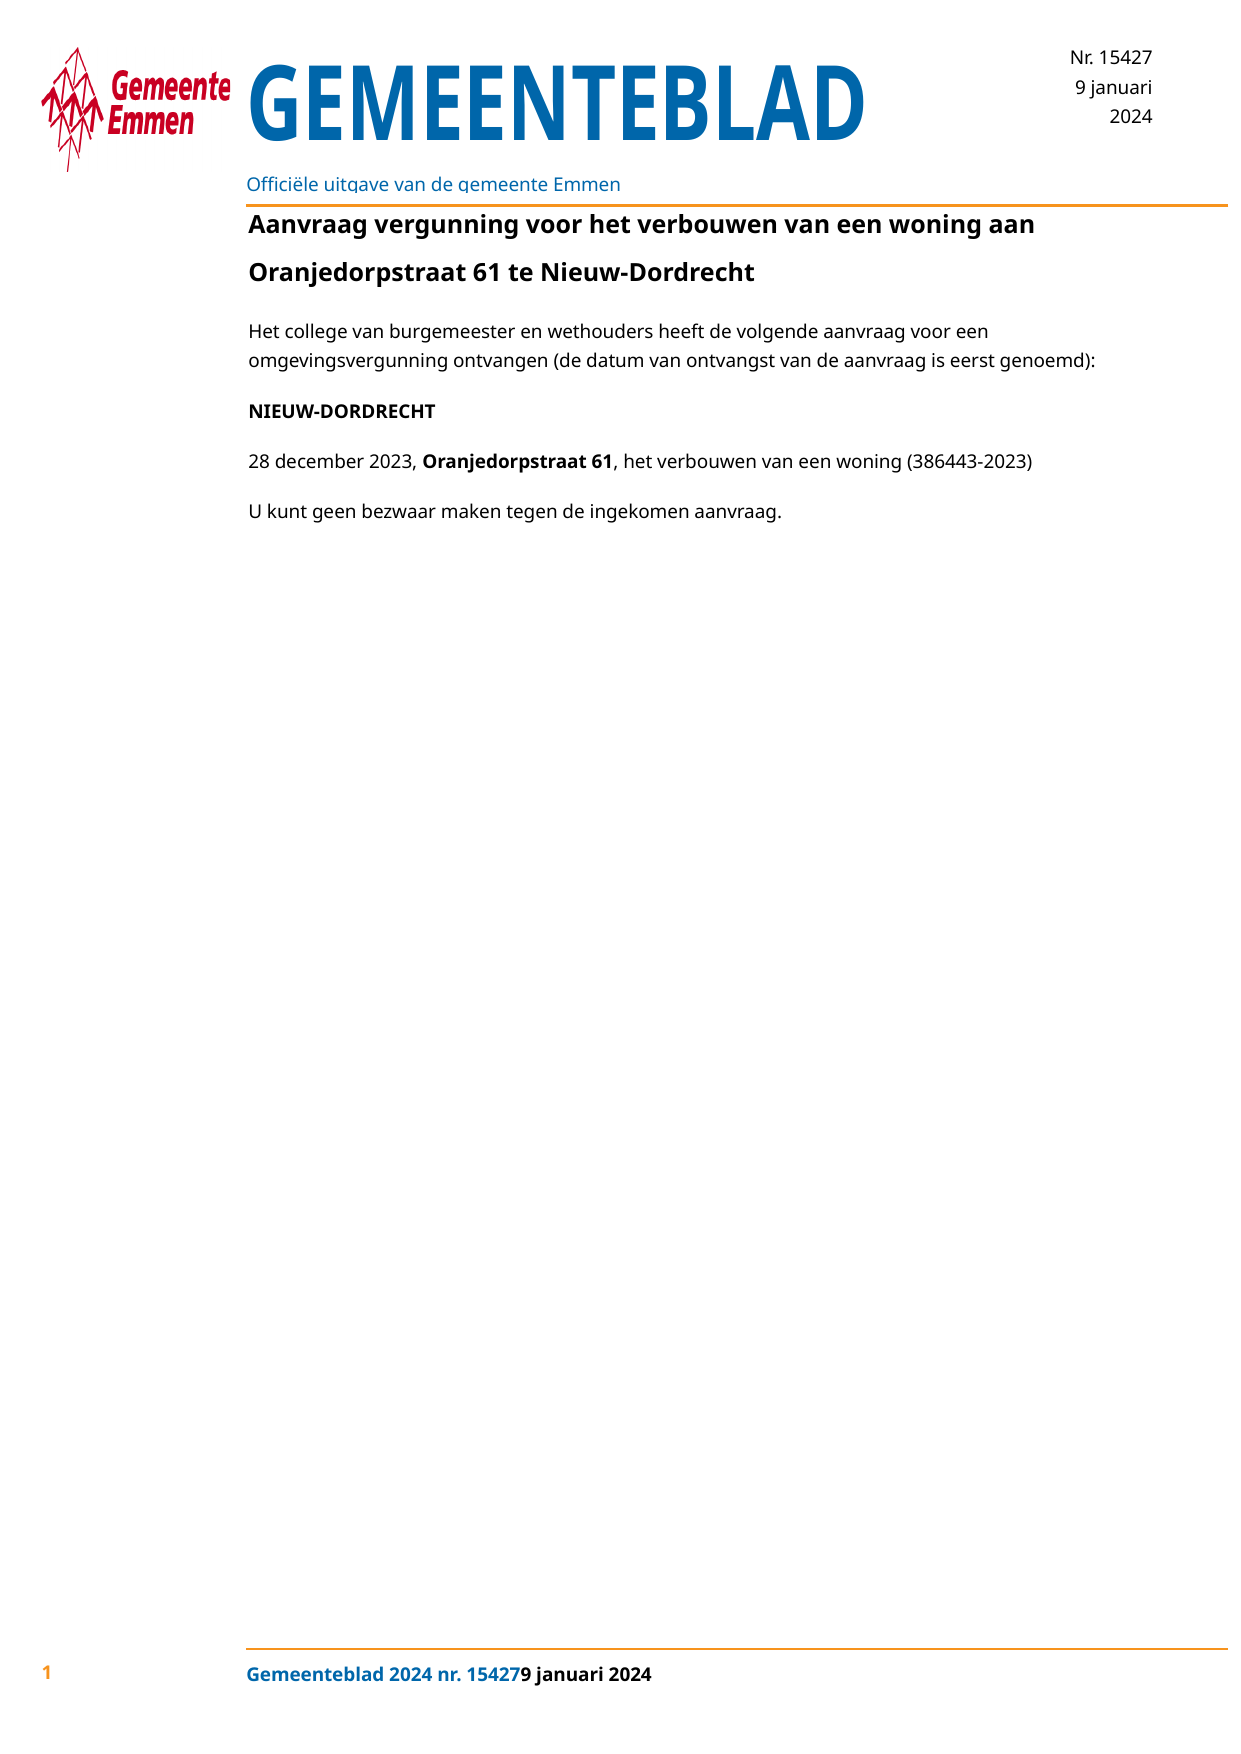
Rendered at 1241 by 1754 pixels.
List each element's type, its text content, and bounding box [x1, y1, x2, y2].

text Aanvraag vergunning voor het verbouwen van een woning aan Oranjedorpstraat 61 te Nieuw-Dordrecht [248, 207, 1152, 288]
text NIEUW-DORDRECHT [248, 398, 1152, 424]
picture [41, 47, 231, 172]
text U kunt geen bezwaar maken tegen de ingekomen aanvraag. [248, 499, 1152, 524]
text 28 december 2023, Oranjedorpstraat 61, het verbouwen van een woning (386443-2023) [248, 448, 1152, 474]
text Het college van burgemeester en wethouders heeft de volgende aanvraag voor een omgevingsvergunning ontvangen (de datum van ontvangst van de aanvraag is eerst genoemd): [248, 318, 1152, 373]
